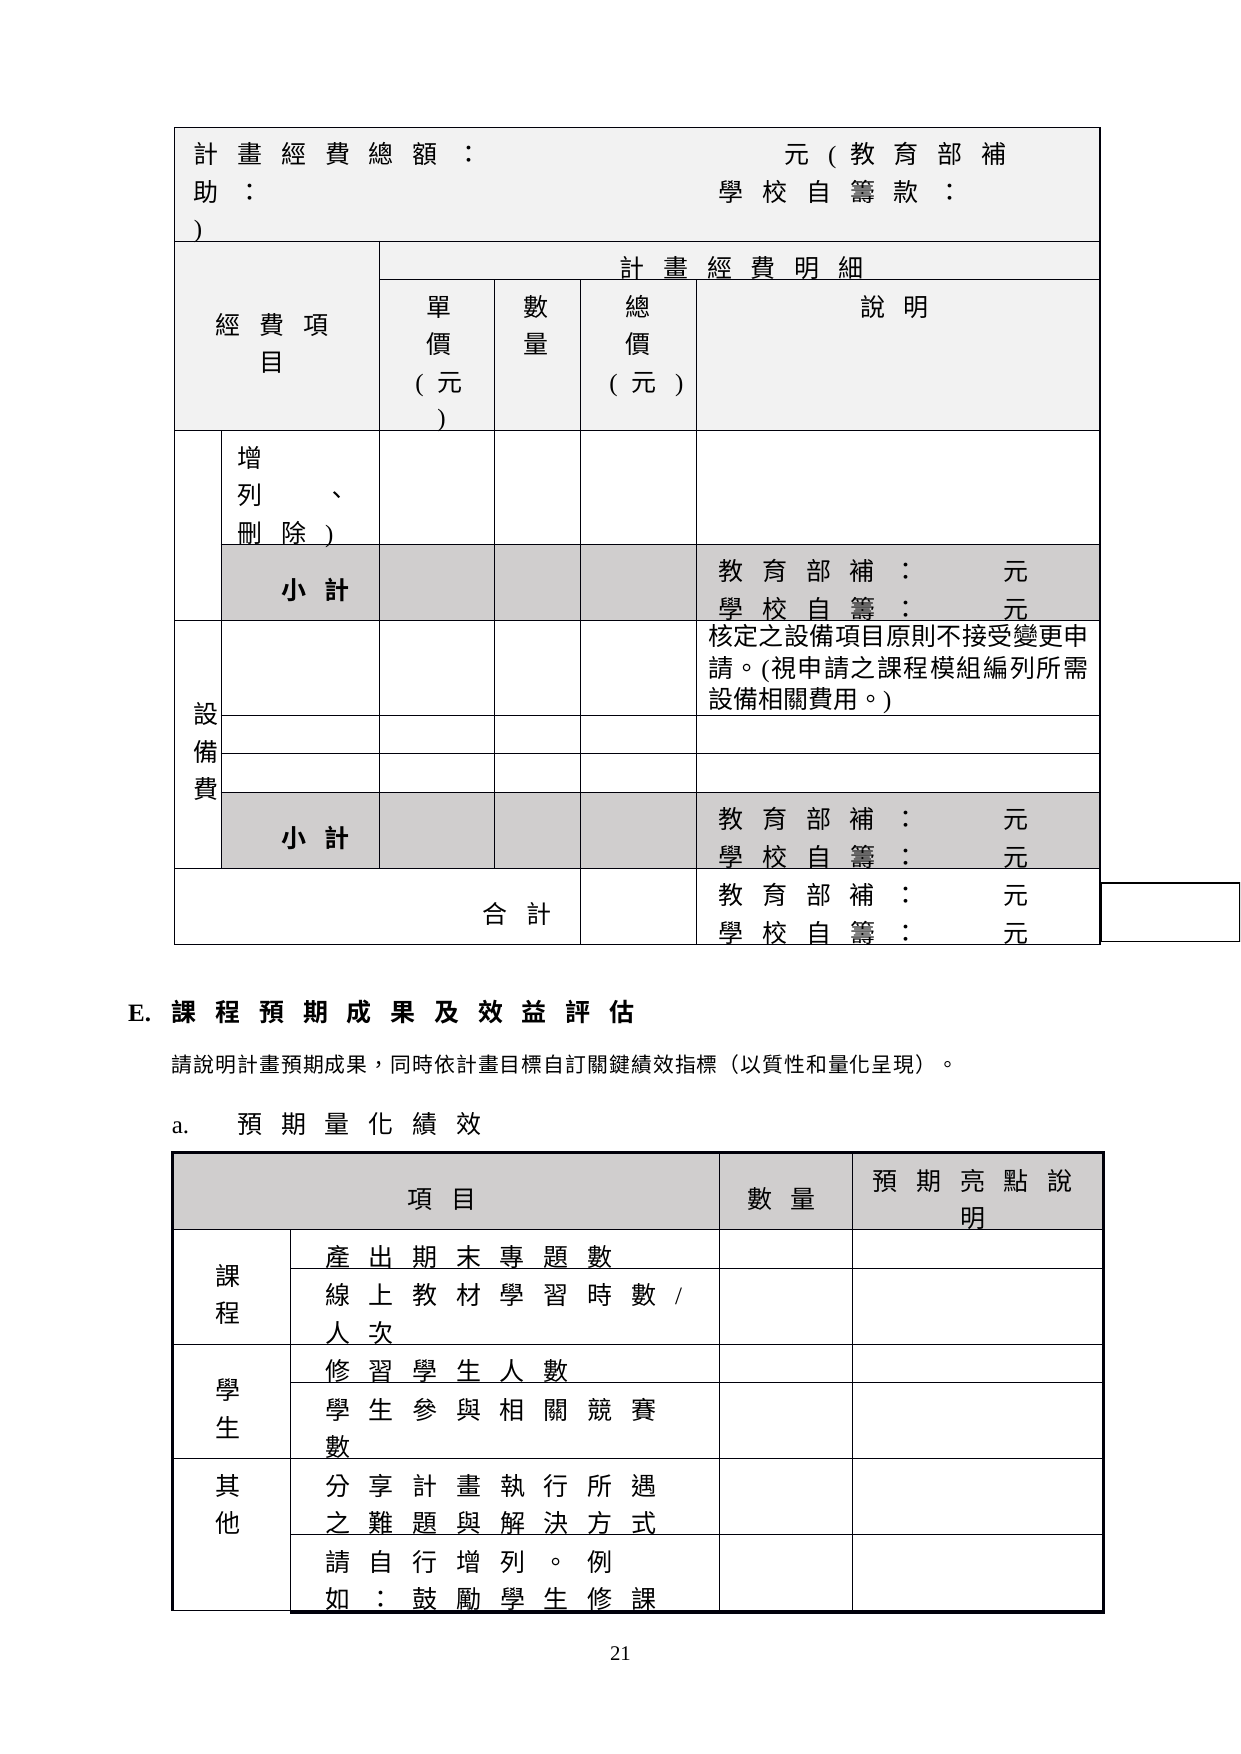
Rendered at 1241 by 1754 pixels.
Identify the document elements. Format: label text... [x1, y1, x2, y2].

table_cell [175, 431, 221, 620]
table_cell [853, 1535, 1102, 1610]
table_cell 分享計畫執行所遇之難題與解決方式 [291, 1459, 719, 1534]
table_cell [581, 716, 696, 753]
table_cell 數量 [495, 280, 580, 430]
table_cell [380, 621, 494, 714]
table_cell [380, 716, 494, 753]
table_cell 線上教材學習時數/人次 [291, 1269, 719, 1344]
table_cell [720, 1383, 852, 1458]
table_cell 請自行增列。例如：鼓勵學生修課 [291, 1535, 719, 1610]
table_cell [222, 754, 379, 792]
table_cell 課程 [174, 1230, 290, 1344]
table_cell [581, 754, 696, 792]
table_header 數量 [720, 1154, 852, 1229]
table_header 預期亮點說明 [853, 1154, 1102, 1229]
table_cell [380, 754, 494, 792]
table_cell [697, 754, 1099, 792]
table_cell 教育部補： 元 學校自籌： 元 [697, 793, 1099, 868]
table_cell [380, 431, 494, 544]
table_cell [222, 716, 379, 753]
table_cell [495, 793, 580, 868]
table_cell [720, 1345, 852, 1382]
table_header 計畫經費總額： 元(教育部補助： 學校自籌款： ) [175, 128, 1099, 241]
table_cell [581, 621, 696, 714]
table_cell 增列、刪除) [222, 431, 379, 544]
table_cell 其他 [174, 1459, 290, 1610]
table_cell 學生 [174, 1345, 290, 1458]
table_header 項目 [174, 1154, 719, 1229]
table_cell [720, 1230, 852, 1268]
table_cell [720, 1535, 852, 1610]
table_cell 修習學生人數 [291, 1345, 719, 1382]
table_cell [380, 793, 494, 868]
table_cell 小計 [222, 545, 379, 620]
table_cell 學生參與相關競賽數 [291, 1383, 719, 1458]
table_cell [495, 621, 580, 714]
table_cell [697, 716, 1099, 753]
table_cell [720, 1269, 852, 1344]
table_cell 經費項目 [175, 242, 379, 430]
table_cell 合計 [175, 869, 580, 944]
table_cell 單價(元) [380, 280, 494, 430]
table_cell [495, 431, 580, 544]
list 預期量化績效 [157, 1076, 1112, 1151]
table_cell [720, 1459, 852, 1534]
table_cell [495, 545, 580, 620]
table_cell [581, 545, 696, 620]
table_cell [581, 431, 696, 544]
table_cell 總價(元) [581, 280, 696, 430]
table_cell 教育部補： 元 學校自籌： 元 [697, 545, 1099, 620]
table_cell 設備費 [175, 621, 221, 868]
table_cell [853, 1345, 1102, 1382]
table_cell [853, 1230, 1102, 1268]
table_cell [581, 869, 696, 944]
table_cell 計畫經費明細 [380, 242, 1099, 279]
table_cell [697, 431, 1099, 544]
table_cell [581, 793, 696, 868]
table_cell 小計 [222, 793, 379, 868]
table_cell 核定之設備項目原則不接受變更申請。(視申請之課程模組編列所需設備相關費用。) [697, 621, 1099, 714]
text 請說明計畫預期成果，同時依計畫目標自訂關鍵績效指標（以質性和量化呈現）。 [157, 1038, 1112, 1076]
table_cell [380, 545, 494, 620]
table_cell [853, 1383, 1102, 1458]
table_cell [495, 716, 580, 753]
title 課程預期成果及效益評估 [128, 963, 1112, 1038]
table_cell [222, 621, 379, 714]
table_cell [853, 1269, 1102, 1344]
table_cell [495, 754, 580, 792]
table_cell 說明 [697, 280, 1099, 430]
table_cell [853, 1459, 1102, 1534]
table_cell 教育部補： 元 學校自籌： 元 [697, 869, 1099, 944]
table_cell 產出期末專題數 [291, 1230, 719, 1268]
